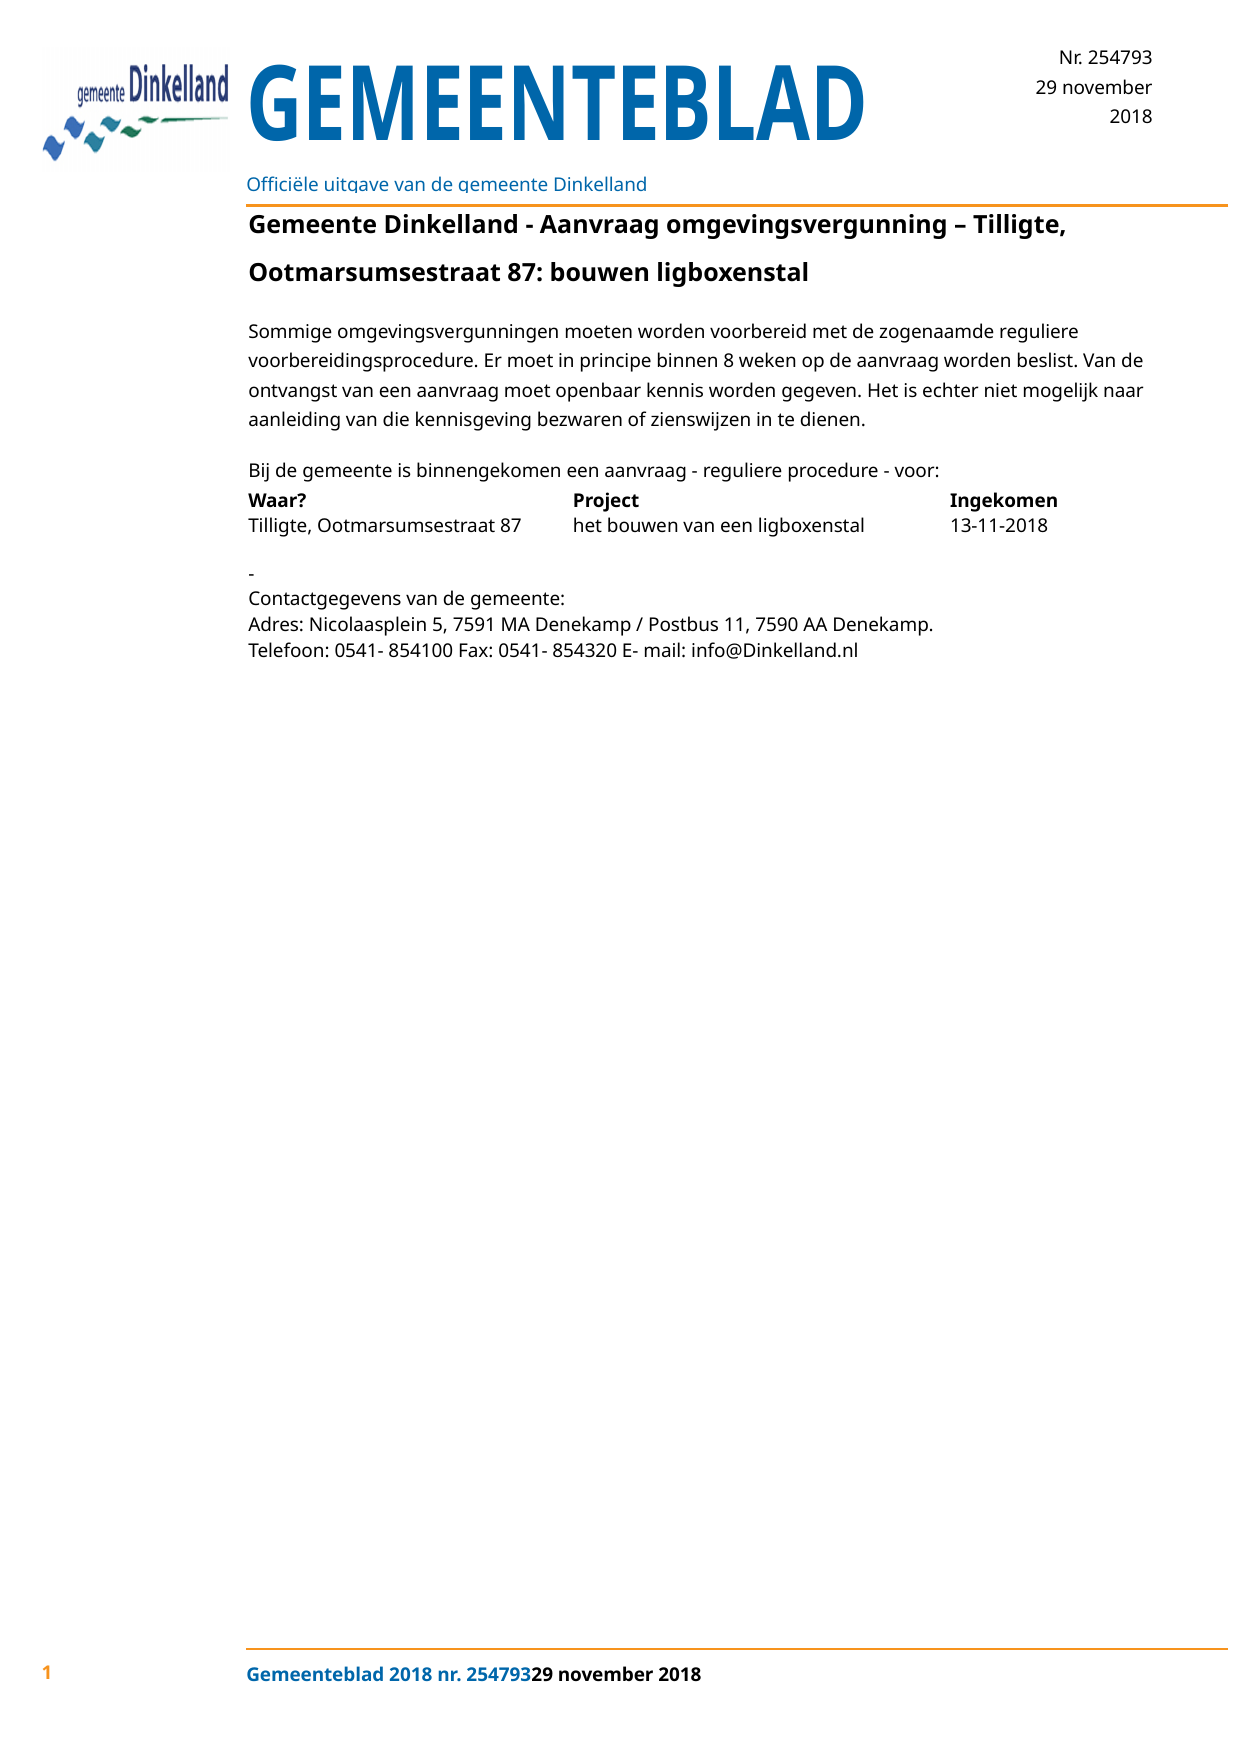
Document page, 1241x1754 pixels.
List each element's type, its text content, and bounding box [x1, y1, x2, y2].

picture [41, 47, 231, 172]
text Bij de gemeente is binnengekomen een aanvraag - reguliere procedure - voor: [248, 457, 1152, 483]
table_header Project [573, 487, 950, 512]
table_cell Tilligte, Ootmarsumsestraat 87 [248, 513, 573, 538]
text Gemeente Dinkelland - Aanvraag omgevingsvergunning – Tilligte, Ootmarsumsestraat 87: bouwen ligboxenstal [248, 207, 1152, 288]
text Sommige omgevingsvergunningen moeten worden voorbereid met de zogenaamde reguliere voorbereidingsprocedure. Er moet in principe binnen 8 weken op de aanvraag worden beslist. Van de ontvangst van een aanvraag moet openbaar kennis worden gegeven. Het is echter niet mogelijk naar aanleiding van die kennisgeving bezwaren of zienswijzen in te dienen. [248, 318, 1152, 432]
text Contactgegevens van de gemeente: [248, 585, 1152, 611]
text Adres: Nicolaasplein 5, 7591 MA Denekamp / Postbus 11, 7590 AA Denekamp. [248, 611, 1152, 637]
table_cell het bouwen van een ligboxenstal [573, 513, 950, 538]
table_header Ingekomen [950, 487, 1152, 512]
text - [248, 560, 1152, 585]
text Telefoon: 0541- 854100 Fax: 0541- 854320 E- mail: info@Dinkelland.nl [248, 637, 1152, 663]
table_header Waar? [248, 487, 573, 512]
table_cell 13-11-2018 [950, 513, 1152, 538]
